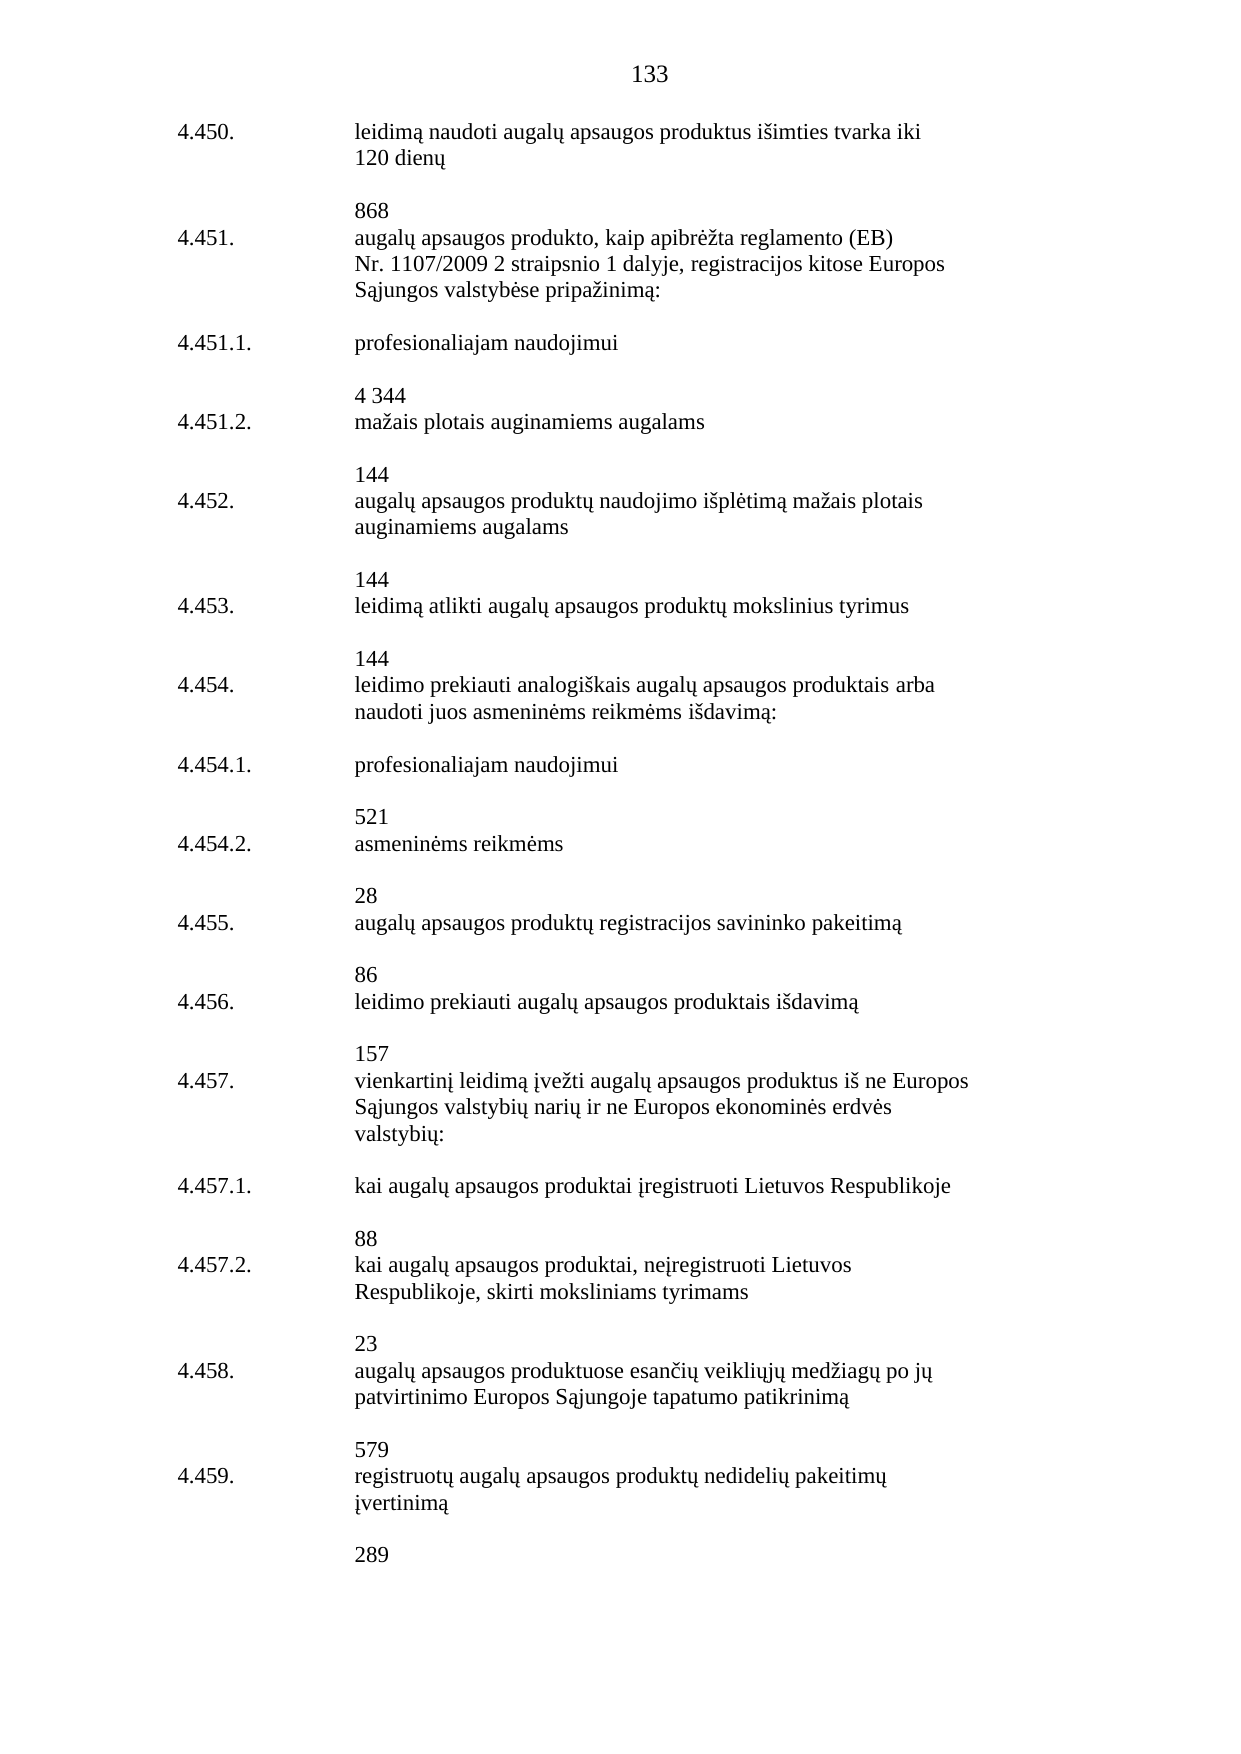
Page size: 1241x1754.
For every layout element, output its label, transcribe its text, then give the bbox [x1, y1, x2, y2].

text naudoti juos asmeninėms reikmėms išdavimą: [354, 698, 974, 751]
text 4.457.1. kai augalų apsaugos produktai įregistruoti Lietuvos Respublikoje 88 [177, 1172, 974, 1251]
text Nr. 1107/2009 2 straipsnio 1 dalyje, registracijos kitose Europos [354, 250, 974, 276]
text Sąjungos valstybėse pripažinimą: [354, 276, 974, 329]
text 4.452. augalų apsaugos produktų naudojimo išplėtimą mažais plotais [177, 487, 974, 513]
text 120 dienų 868 [354, 144, 974, 223]
text 4.457. vienkartinį leidimą įvežti augalų apsaugos produktus iš ne Europos [177, 1067, 974, 1093]
text 4.454. leidimo prekiauti analogiškais augalų apsaugos produktais arba [177, 672, 974, 698]
text Respublikoje, skirti moksliniams tyrimams 23 [354, 1278, 974, 1357]
text įvertinimą 289 [354, 1488, 974, 1568]
text 4.454.2. asmeninėms reikmėms 28 [177, 830, 974, 909]
text 4.453. leidimą atlikti augalų apsaugos produktų mokslinius tyrimus 144 [177, 592, 974, 672]
text 4.454.1. profesionaliajam naudojimui 521 [177, 751, 974, 830]
text valstybių: [354, 1119, 974, 1172]
text Sąjungos valstybių narių ir ne Europos ekonominės erdvės [354, 1093, 974, 1119]
text 4.458. augalų apsaugos produktuose esančių veikliųjų medžiagų po jų [177, 1357, 974, 1383]
text 4.450. leidimą naudoti augalų apsaugos produktus išimties tvarka iki [177, 118, 974, 144]
text auginamiems augalams 144 [354, 513, 974, 592]
text 4.459. registruotų augalų apsaugos produktų nedidelių pakeitimų [177, 1462, 974, 1488]
text 4.451.1. profesionaliajam naudojimui 4 344 [177, 329, 974, 408]
text 4.451. augalų apsaugos produkto, kaip apibrėžta reglamento (EB) [177, 223, 974, 250]
text 4.455. augalų apsaugos produktų registracijos savininko pakeitimą 86 [177, 909, 974, 988]
text 4.451.2. mažais plotais auginamiems augalams 144 [177, 408, 974, 487]
text 4.456. leidimo prekiauti augalų apsaugos produktais išdavimą 157 [177, 988, 974, 1067]
text patvirtinimo Europos Sąjungoje tapatumo patikrinimą 579 [354, 1383, 974, 1462]
text 4.457.2. kai augalų apsaugos produktai, neįregistruoti Lietuvos [177, 1251, 974, 1278]
